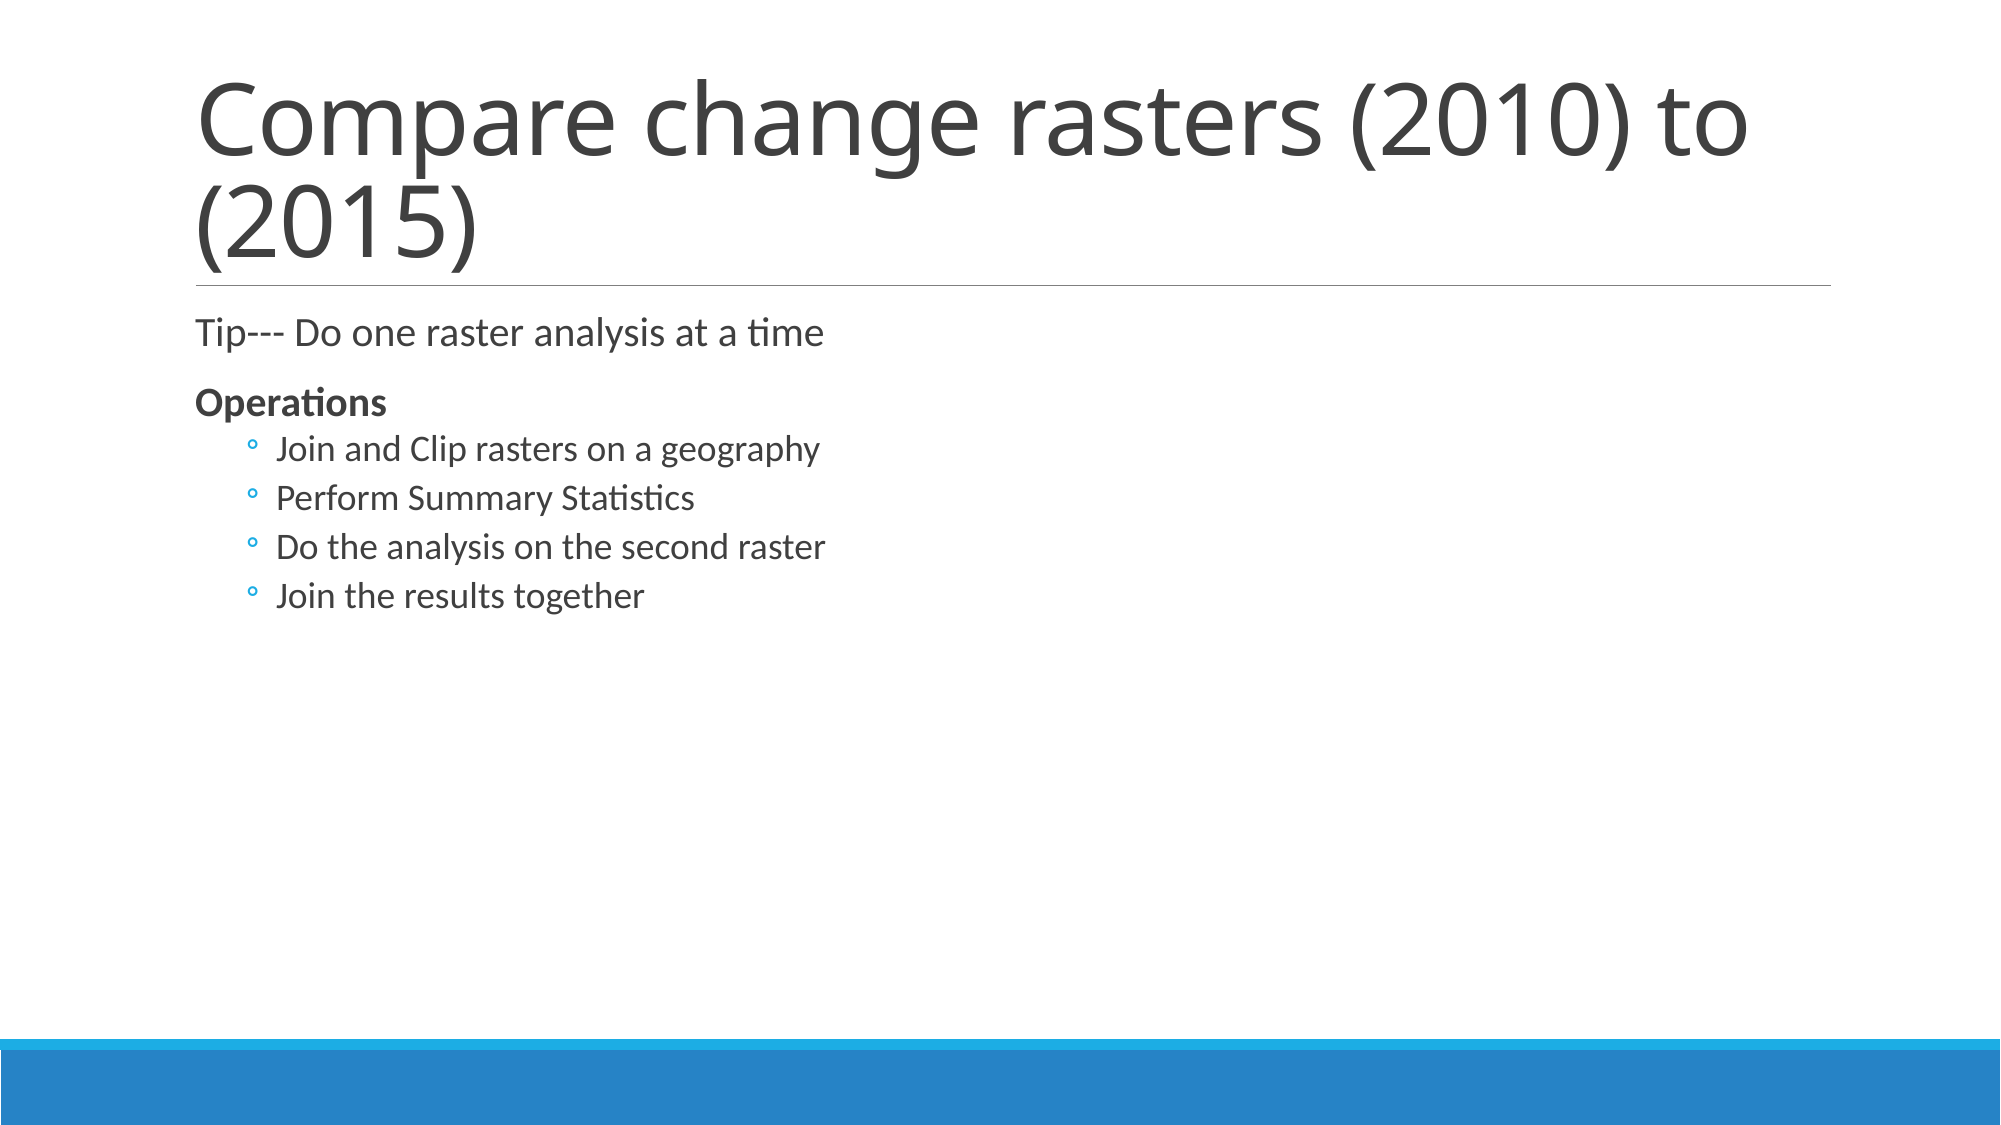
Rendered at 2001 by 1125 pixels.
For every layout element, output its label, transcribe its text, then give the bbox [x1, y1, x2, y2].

title Compare change rasters (2010) to (2015) [180, 47, 1831, 286]
list Tip--- Do one raster analysis at a time Operations Join and Clip rasters on a geography Perform Summary Statistics Do the analysis on the second raster Join the results together [180, 302, 1831, 963]
